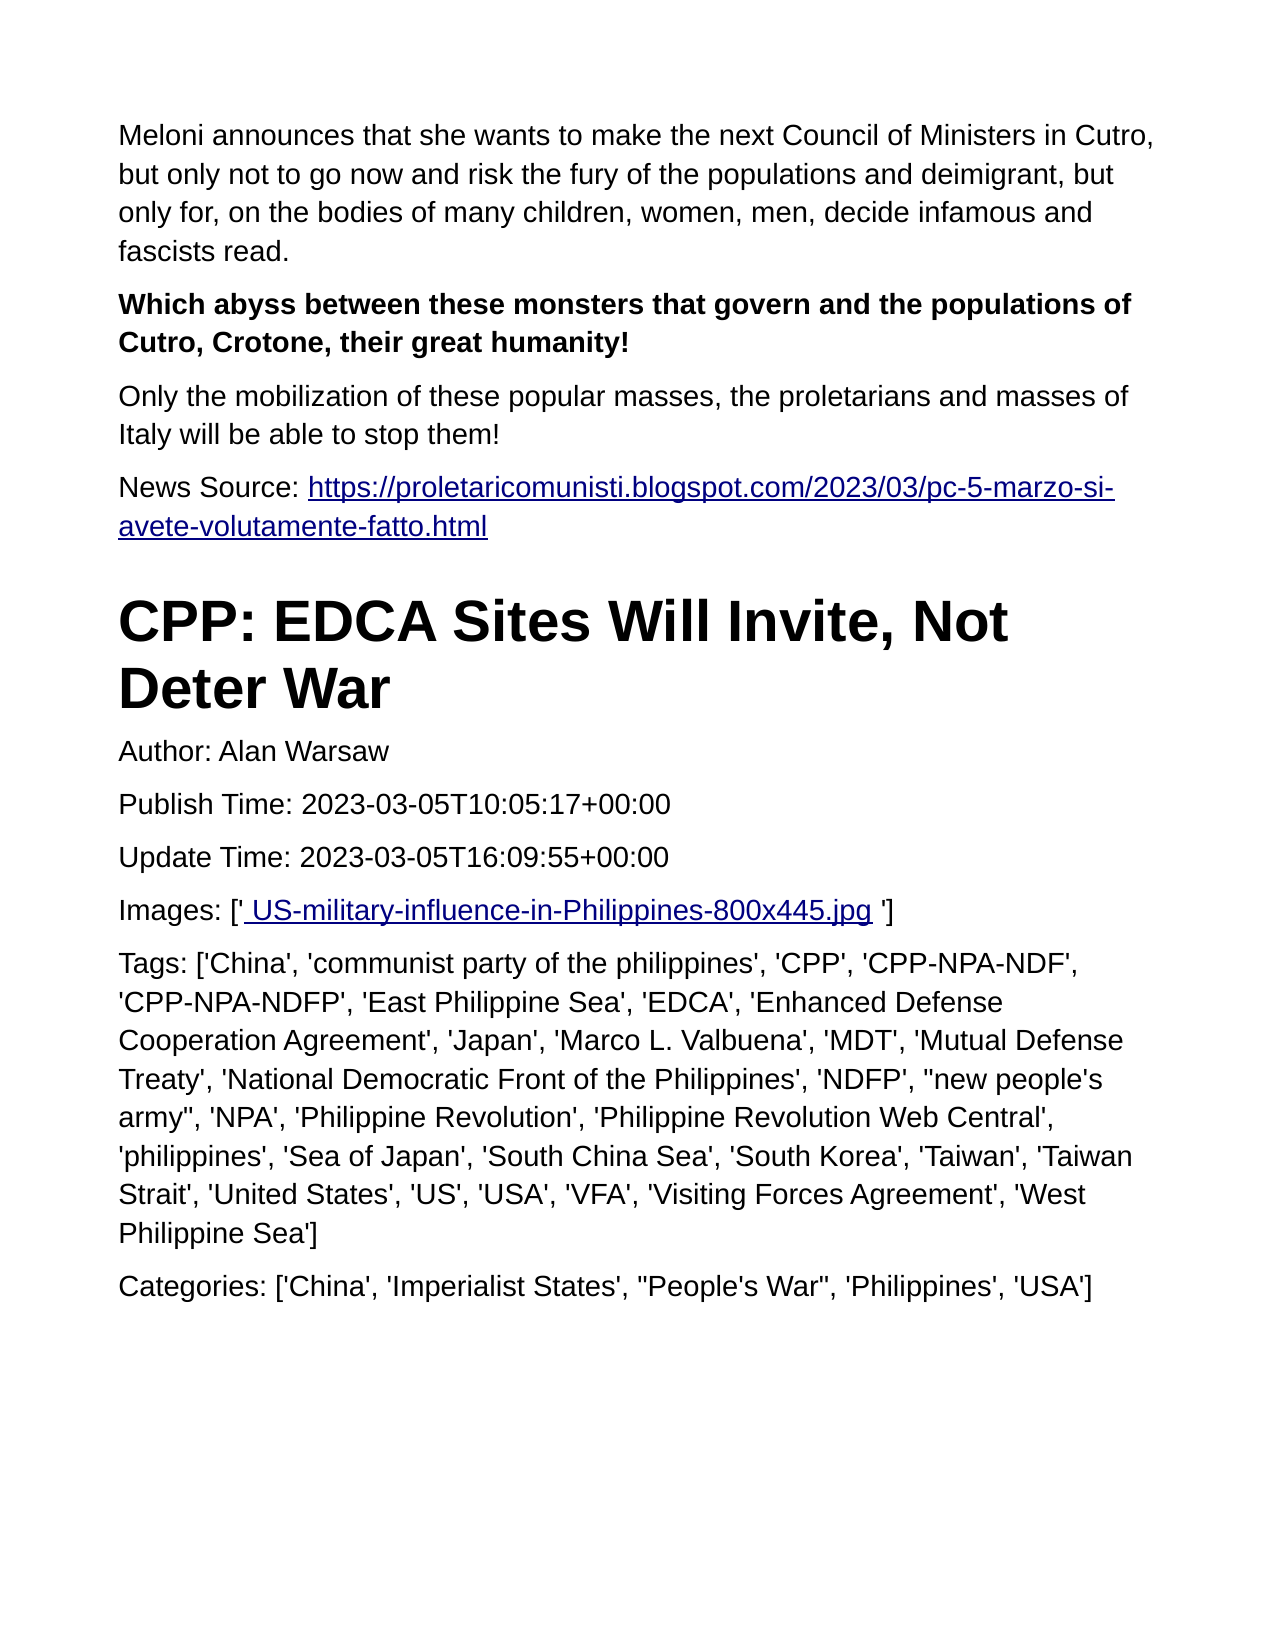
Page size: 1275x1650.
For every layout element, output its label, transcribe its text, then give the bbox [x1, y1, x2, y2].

text News Source: https://proletaricomunisti.blogspot.com/2023/03/pc-5-marzo-si-avete-volutamente-fatto.html [118, 470, 1157, 542]
text Which abyss between these monsters that govern and the populations of Cutro, Crotone, their great humanity! [118, 287, 1157, 359]
text Meloni announces that she wants to make the next Council of Ministers in Cutro, but only not to go now and risk the fury of the populations and deimigrant, but only for, on the bodies of many children, women, men, decide infamous and fascists read. [118, 118, 1157, 267]
text Publish Time: 2023-03-05T10:05:17+00:00 [118, 787, 1157, 820]
text Images: [' US-military-influence-in-Philippines-800x445.jpg '] [118, 893, 1157, 926]
subtitle CPP: EDCA Sites Will Invite, Not Deter War [118, 587, 1157, 721]
text Update Time: 2023-03-05T16:09:55+00:00 [118, 840, 1157, 873]
text Author: Alan Warsaw [118, 733, 1157, 767]
text Categories: ['China', 'Imperialist States', "People's War", 'Philippines', 'USA'] [118, 1269, 1157, 1302]
text Only the mobilization of these popular masses, the proletarians and masses of Italy will be able to stop them! [118, 378, 1157, 451]
text Tags: ['China', 'communist party of the philippines', 'CPP', 'CPP-NPA-NDF', 'CPP-NPA-NDFP', 'East Philippine Sea', 'EDCA', 'Enhanced Defense Cooperation Agreement', 'Japan', 'Marco L. Valbuena', 'MDT', 'Mutual Defense Treaty', 'National Democratic Front of the Philippines', 'NDFP', "new people's army", 'NPA', 'Philippine Revolution', 'Philippine Revolution Web Central', 'philippines', 'Sea of Japan', 'South China Sea', 'South Korea', 'Taiwan', 'Taiwan Strait', 'United States', 'US', 'USA', 'VFA', 'Visiting Forces Agreement', 'West Philippine Sea'] [118, 946, 1157, 1249]
